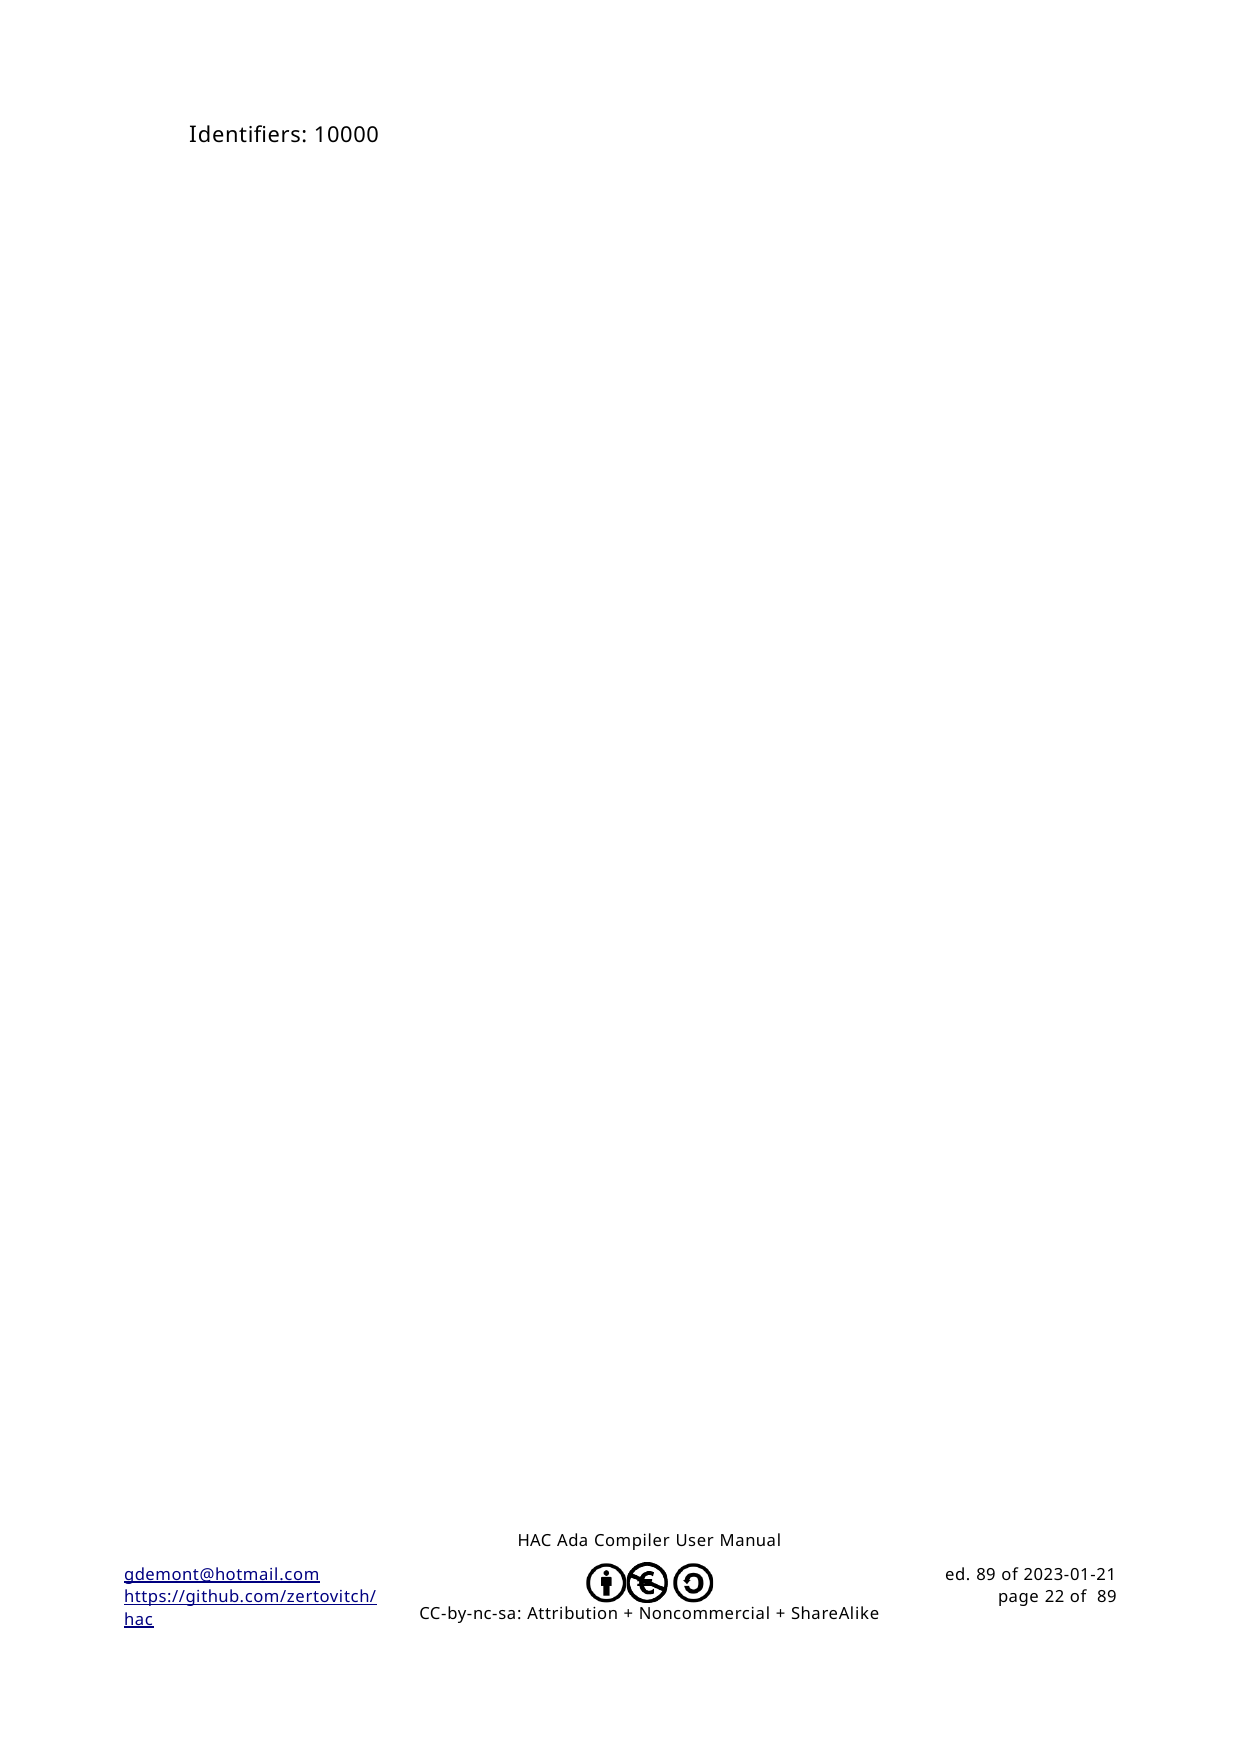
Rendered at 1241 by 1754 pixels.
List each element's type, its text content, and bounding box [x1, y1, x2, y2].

picture [672, 1562, 714, 1603]
picture [585, 1562, 668, 1603]
text Identifiers: 10000 [189, 118, 1122, 149]
